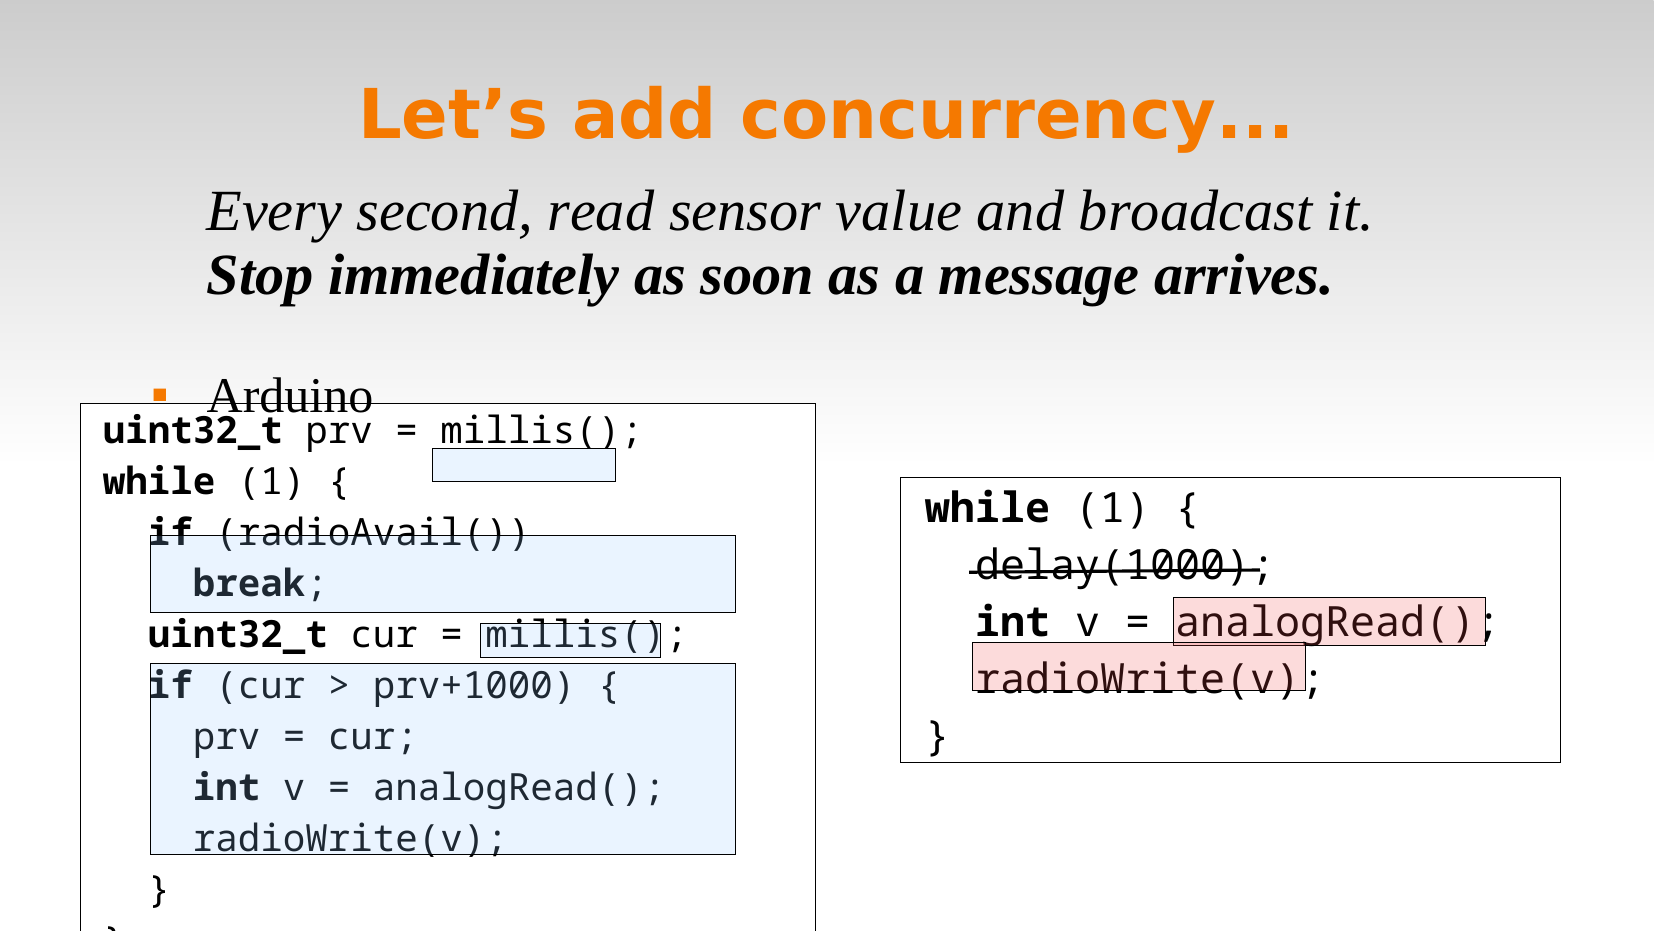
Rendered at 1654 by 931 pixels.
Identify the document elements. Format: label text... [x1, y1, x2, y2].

list Arduino [82, 368, 809, 851]
text_box [150, 535, 736, 613]
text_box uint32_t prv = millis(); while (1) { if (radioAvail()) break; uint32_t cur = millis(); if (cur > prv+1000) { prv = cur; int v = analogRead(); radioWrite(v); } } [80, 444, 816, 924]
text_box while (1) { delay(1000); int v = analogRead(); radioWrite(v); } [900, 499, 1561, 742]
text_box [480, 623, 661, 658]
text_box [150, 851, 736, 855]
list Every second, read sensor value and broadcast it. Stop immediately as soon as a message arrives. [82, 177, 1538, 338]
text_box [432, 448, 616, 482]
title Let’s add concurrency... [82, 37, 1571, 193]
text_box [972, 597, 1486, 691]
